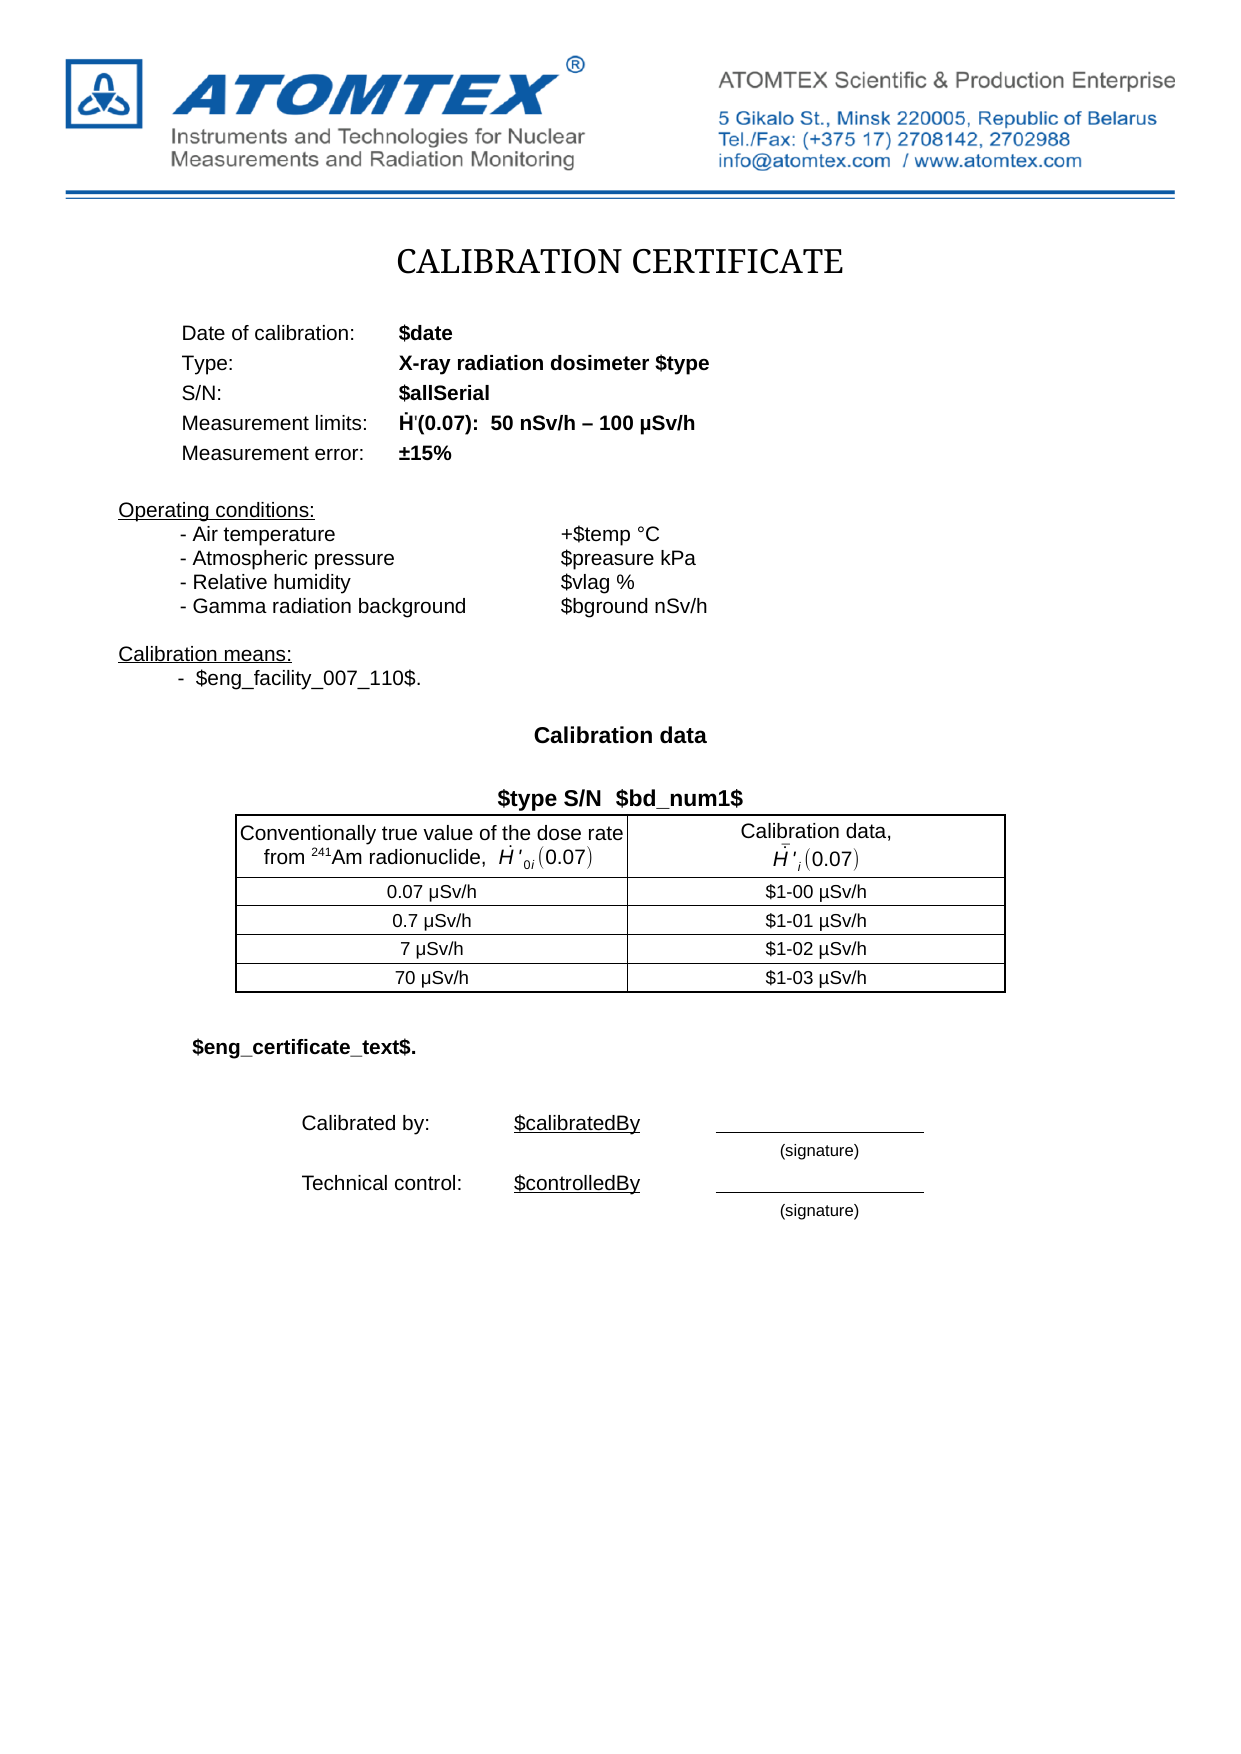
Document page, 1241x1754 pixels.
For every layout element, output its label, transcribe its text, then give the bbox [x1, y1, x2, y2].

text Calibration data [118, 722, 1122, 749]
table_cell X-ray radiation dosimeter $type [395, 348, 1061, 378]
text - Air temperature +$temp °C [179, 522, 1122, 546]
text - Gamma radiation background $bground nSv/h [179, 593, 1122, 617]
table_header $calibratedBy [511, 1108, 697, 1137]
table_cell 0.7 μSv/h [237, 906, 627, 934]
table_header [697, 1108, 942, 1137]
table_cell [298, 1138, 511, 1167]
table_cell 7 μSv/h [237, 935, 627, 963]
text - $eng_facility_007_110$. [118, 665, 1122, 689]
text Calibration means: [118, 641, 1122, 665]
text $eng_certificate_text$. [118, 1035, 1122, 1059]
table_cell Ḣ'(0.07): 50 nSv/h – 100 µSv/h [395, 408, 1061, 438]
table_cell 70 μSv/h [237, 964, 627, 991]
text - Atmospheric pressure $preasure kPa [179, 546, 1122, 569]
table_cell [298, 1198, 511, 1227]
table_header Date of calibration: [178, 318, 395, 348]
table_cell $1-01 µSv/h [628, 906, 1004, 934]
table_cell $controlledBy [511, 1168, 697, 1197]
text Operating conditions: [118, 498, 1122, 522]
table_cell Measurement limits: [178, 408, 395, 438]
table_cell (signature) [697, 1138, 942, 1167]
table_cell [511, 1138, 697, 1167]
table_cell Calibration data, [628, 816, 1004, 877]
table_cell 0.07 μSv/h [237, 878, 627, 905]
text - Relative humidity $vlag % [179, 569, 1122, 593]
table_cell [511, 1198, 697, 1227]
table_header $type S/N: $bd_num1$ [236, 782, 1004, 814]
table_cell Conventionally true value of the dose rate from 241Am radionuclide, [237, 816, 627, 877]
table_cell (signature) [697, 1198, 942, 1227]
table_cell ±15% [395, 438, 1061, 468]
table_cell S/N: [178, 378, 395, 408]
table_cell Measurement error: [178, 438, 395, 468]
table_cell $1-03 µSv/h [628, 964, 1004, 991]
table_cell Technical control: [298, 1168, 511, 1197]
table_cell $1-00 µSv/h [628, 878, 1004, 905]
table_header Calibrated by: [298, 1108, 511, 1137]
table_cell $allSerial [395, 378, 1061, 408]
text CALIBRATION CERTIFICATE [118, 215, 1122, 283]
table_cell Type: [178, 348, 395, 378]
table_header $date [395, 318, 1061, 348]
table_cell [697, 1168, 942, 1197]
table_cell $1-02 µSv/h [628, 935, 1004, 963]
